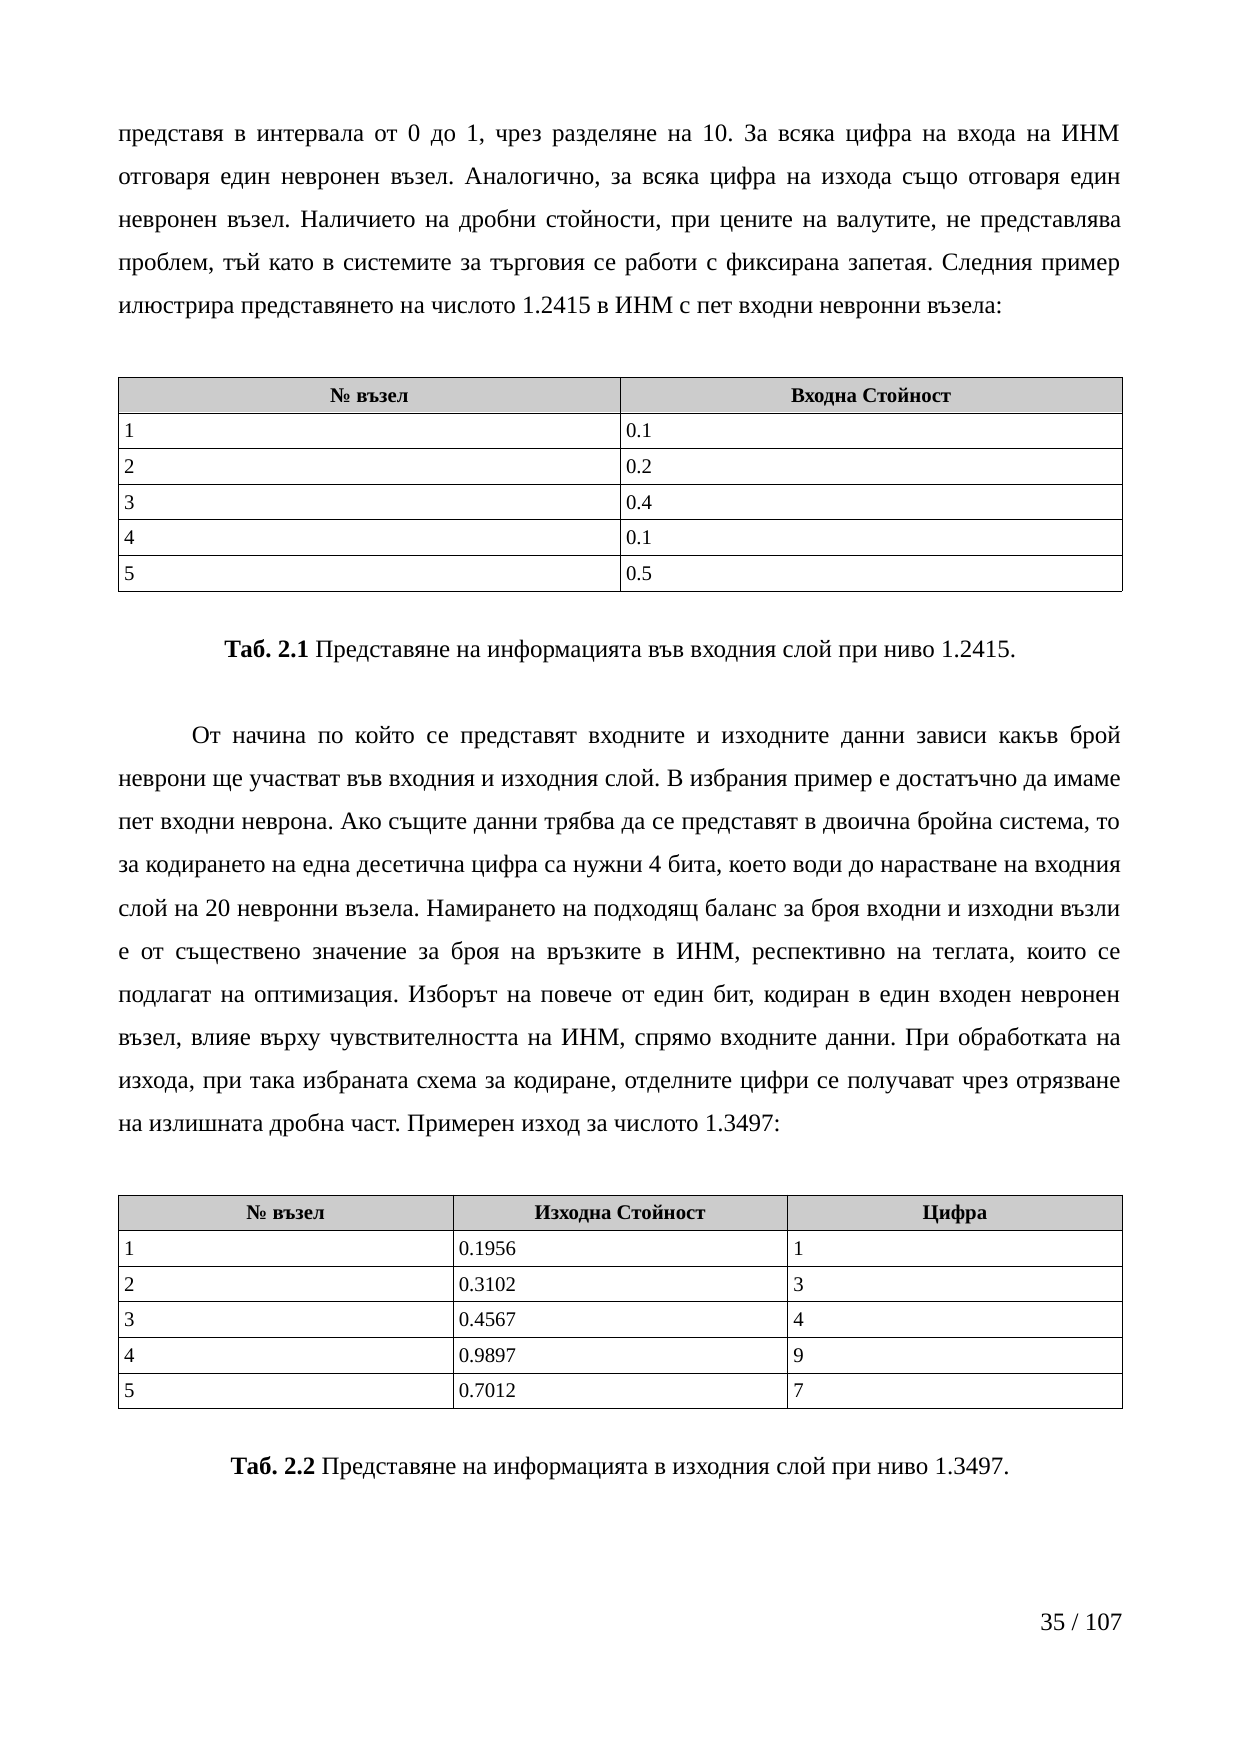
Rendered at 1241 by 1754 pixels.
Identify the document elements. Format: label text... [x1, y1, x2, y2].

table_cell 5 [119, 556, 620, 591]
table_cell 4 [119, 1338, 453, 1373]
table_header Цифра [788, 1196, 1122, 1230]
text Таб. 2.1 Представяне на информацията във входния слой при ниво 1.2415. [118, 634, 1122, 663]
table_cell 2 [119, 449, 620, 484]
table_header № възел [119, 1196, 453, 1230]
table_cell 5 [119, 1374, 453, 1408]
table_cell 0.1 [621, 520, 1122, 555]
table_cell 3 [119, 485, 620, 519]
table_cell 0.4 [621, 485, 1122, 519]
table_header Изходна Стойност [454, 1196, 787, 1230]
table_cell 0.4567 [454, 1302, 787, 1337]
text представя в интервала от 0 до 1, чрез разделяне на 10. За всяка цифра на входа на ИНМ отговаря един невронен възел. Аналогично, за всяка цифра на изхода също отговаря един невронен възел. Наличието на дробни стойности, при цените на валутите, не представлява проблем, тъй като в системите за търговия се работи с фиксирана запетая. Следния пример илюстрира представянето на числото 1.2415 в ИНМ с пет входни невронни възела: [118, 118, 1122, 319]
table_cell 1 [119, 414, 620, 448]
text От начина по който се представят входните и изходните данни зависи какъв брой неврони ще участват във входния и изходния слой. В избрания пример е достатъчно да имаме пет входни неврона. Ако същите данни трябва да се представят в двоична бройна система, то за кодирането на една десетична цифра са нужни 4 бита, което води до нарастване на входния слой на 20 невронни възела. Намирането на подходящ баланс за броя входни и изходни възли е от съществено значение за броя на връзките в ИНМ, респективно на теглата, които се подлагат на оптимизация. Изборът на повече от един бит, кодиран в един входен невронен възел, влияе върху чувствителността на ИНМ, спрямо входните данни. При обработката на изхода, при така избраната схема за кодиране, отделните цифри се получават чрез отрязване на излишната дробна част. Примерен изход за числото 1.3497: [118, 720, 1122, 1137]
table_cell 0.1956 [454, 1231, 787, 1266]
table_cell 0.3102 [454, 1267, 787, 1301]
table_cell 0.5 [621, 556, 1122, 591]
table_cell 9 [788, 1338, 1122, 1373]
table_cell 1 [119, 1231, 453, 1266]
table_cell 7 [788, 1374, 1122, 1408]
table_cell 0.1 [621, 414, 1122, 448]
table_cell 1 [788, 1231, 1122, 1266]
table_cell 4 [119, 520, 620, 555]
text Таб. 2.2 Представяне на информацията в изходния слой при ниво 1.3497. [118, 1451, 1122, 1480]
table_header Входна Стойност [621, 378, 1122, 412]
table_cell 0.2 [621, 449, 1122, 484]
table_cell 2 [119, 1267, 453, 1301]
table_header № възел [119, 378, 620, 412]
table_cell 0.7012 [454, 1374, 787, 1408]
table_cell 3 [788, 1267, 1122, 1301]
table_cell 4 [788, 1302, 1122, 1337]
table_cell 0.9897 [454, 1338, 787, 1373]
table_cell 3 [119, 1302, 453, 1337]
